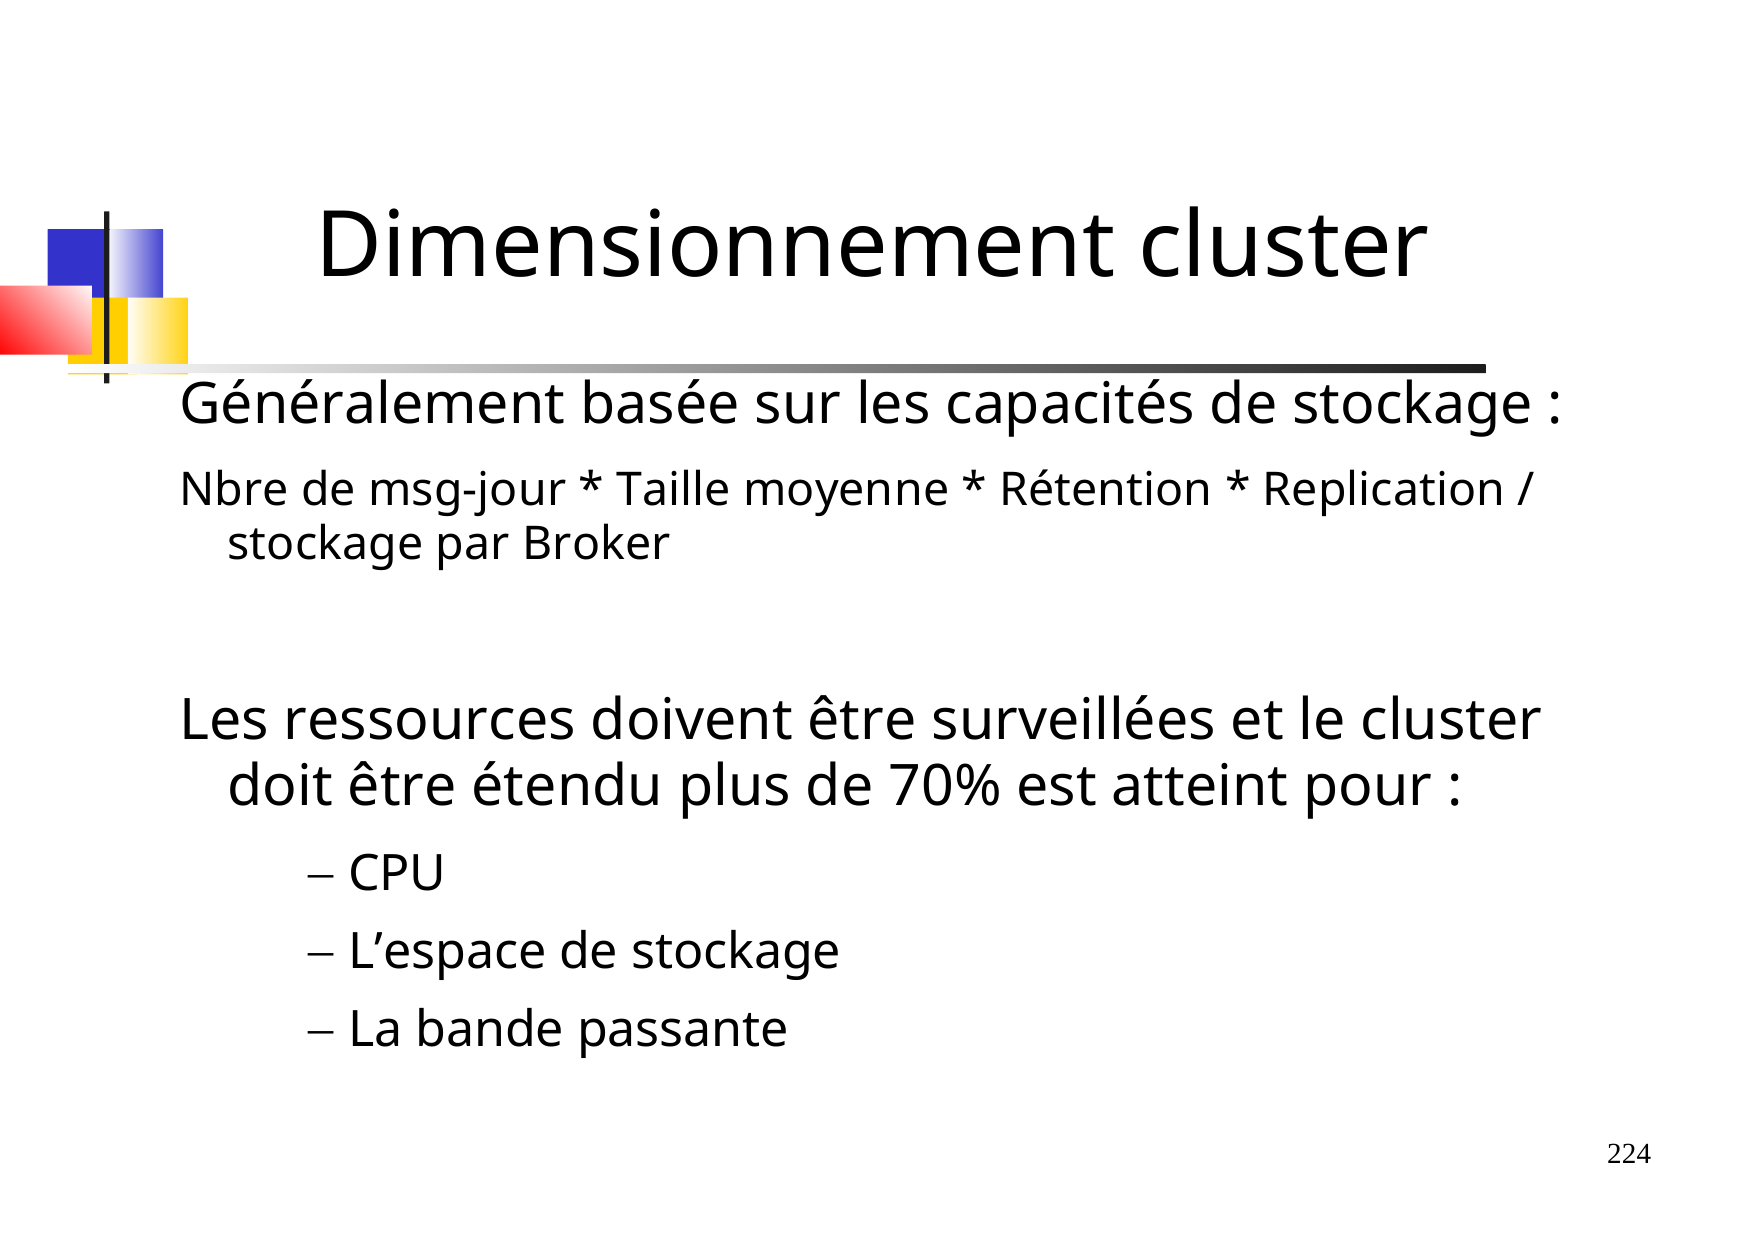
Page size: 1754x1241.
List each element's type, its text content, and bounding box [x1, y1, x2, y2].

list Généralement basée sur les capacités de stockage : Nbre de msg-jour * Taille moyenne * Rétention * Replication / stockage par Broker Les ressources doivent être surveillées et le cluster doit être étendu plus de 70% est atteint pour : CPU L’espace de stockage La bande passante [179, 371, 1567, 1091]
title Dimensionnement cluster [179, 139, 1567, 351]
